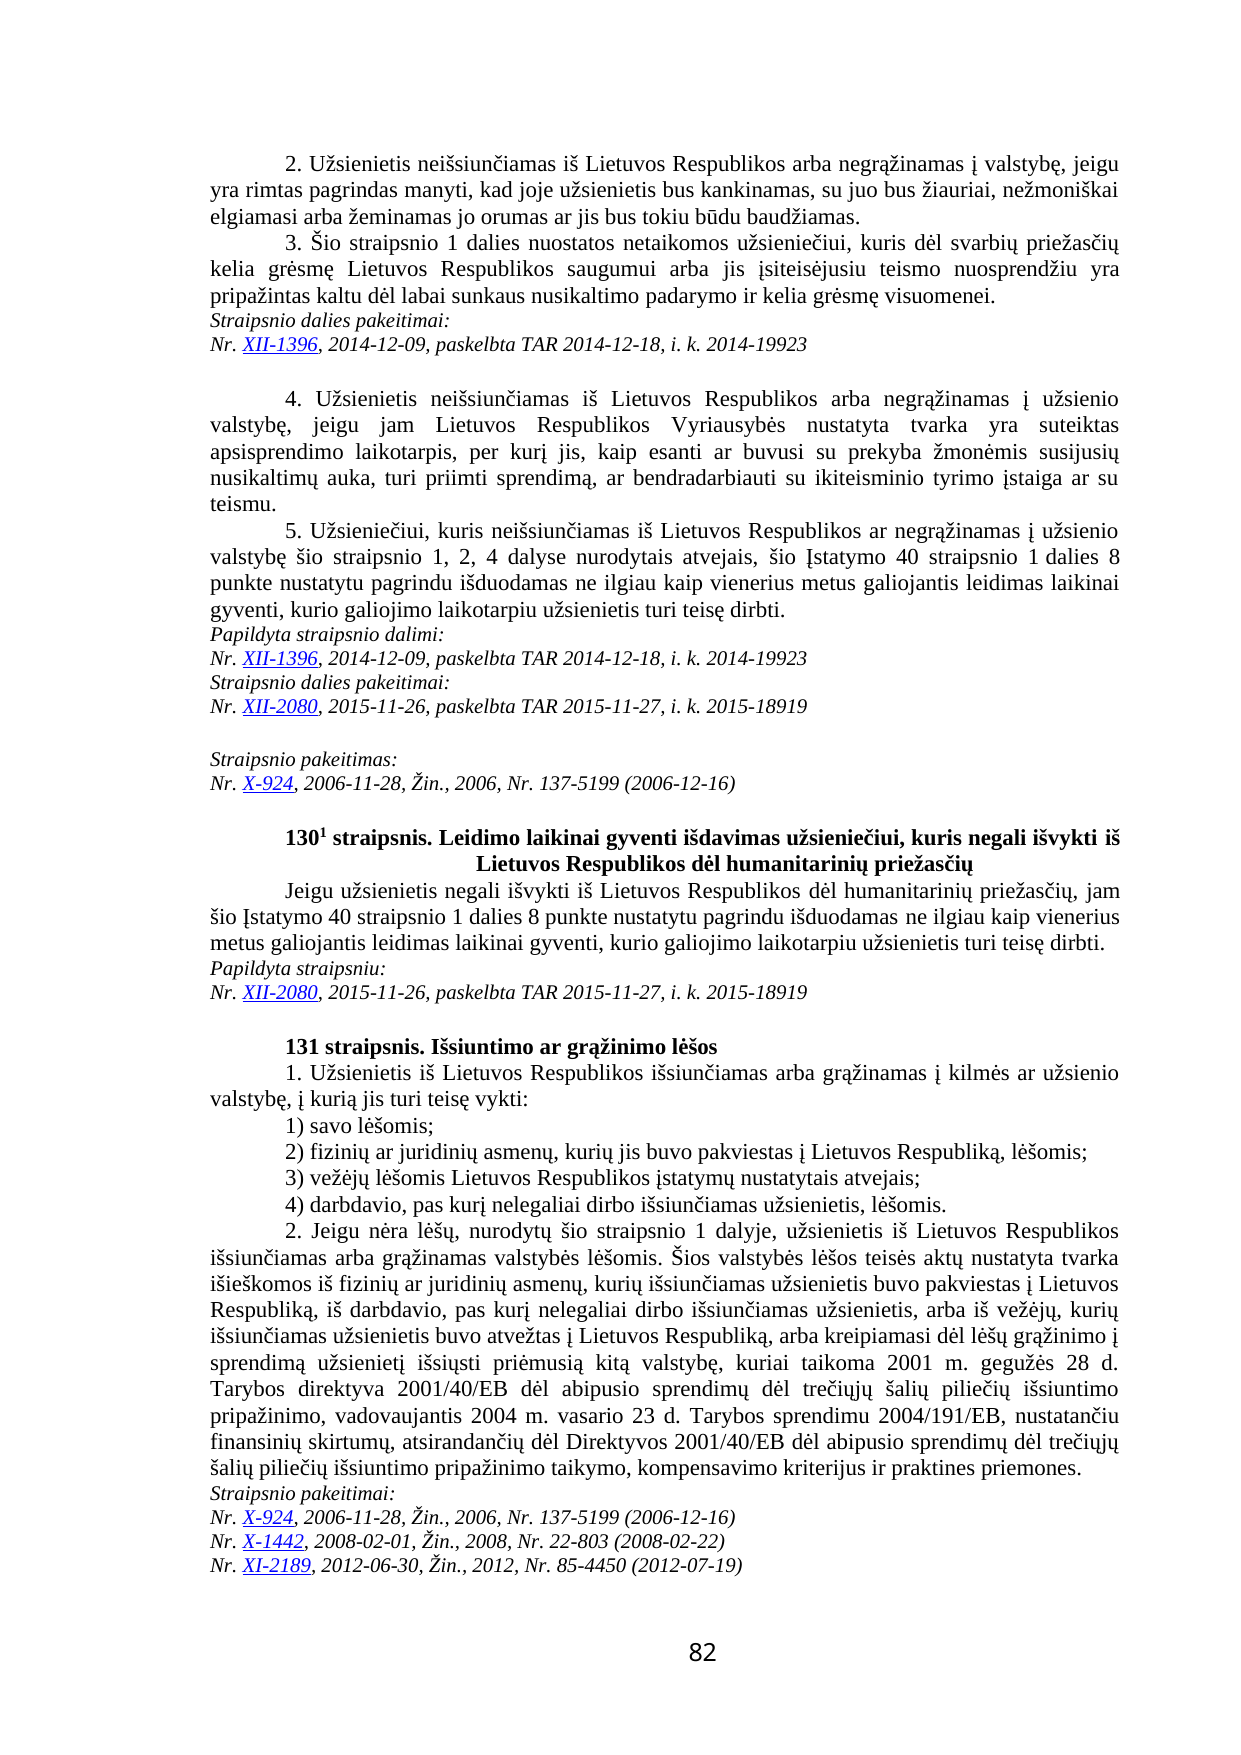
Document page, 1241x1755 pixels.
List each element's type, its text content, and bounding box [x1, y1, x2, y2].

text Nr. X-1442, 2008-02-01, Žin., 2008, Nr. 22-803 (2008-02-22) [210, 1529, 1120, 1553]
text 1. Užsienietis iš Lietuvos Respublikos išsiunčiamas arba grąžinamas į kilmės ar užsienio valstybę, į kurią jis turi teisę vykti: [210, 1059, 1120, 1112]
text Nr. X-924, 2006-11-28, Žin., 2006, Nr. 137-5199 (2006-12-16) [210, 771, 1120, 795]
text 5. Užsieniečiui, kuris neišsiunčiamas iš Lietuvos Respublikos ar negrąžinamas į užsienio valstybę šio straipsnio 1, 2, 4 dalyse nurodytais atvejais, šio Įstatymo 40 straipsnio 1 dalies 8 punkte nustatytu pagrindu išduodamas ne ilgiau kaip vienerius metus galiojantis leidimas laikinai gyventi, kurio galiojimo laikotarpiu užsienietis turi teisę dirbti. [210, 517, 1120, 622]
text Nr. XII-2080, 2015-11-26, paskelbta TAR 2015-11-27, i. k. 2015-18919 [210, 980, 1120, 1004]
text 1) savo lėšomis; [210, 1112, 1120, 1138]
text 4. Užsienietis neišsiunčiamas iš Lietuvos Respublikos arba negrąžinamas į užsienio valstybę, jeigu jam Lietuvos Respublikos Vyriausybės nustatyta tvarka yra suteiktas apsisprendimo laikotarpis, per kurį jis, kaip esanti ar buvusi su prekyba žmonėmis susijusių nusikaltimų auka, turi priimti sprendimą, ar bendradarbiauti su ikiteisminio tyrimo įstaiga ar su teismu. [210, 385, 1120, 517]
text Straipsnio dalies pakeitimai: [210, 308, 1120, 332]
text 2) fizinių ar juridinių asmenų, kurių jis buvo pakviestas į Lietuvos Respubliką, lėšomis; [210, 1138, 1120, 1164]
text Nr. X-924, 2006-11-28, Žin., 2006, Nr. 137-5199 (2006-12-16) [210, 1505, 1120, 1529]
text 3) vežėjų lėšomis Lietuvos Respublikos įstatymų nustatytais atvejais; [210, 1164, 1120, 1191]
text Straipsnio pakeitimas: [210, 747, 1120, 771]
text Nr. XI-2189, 2012-06-30, Žin., 2012, Nr. 85-4450 (2012-07-19) [210, 1553, 1120, 1577]
text 3. Šio straipsnio 1 dalies nuostatos netaikomos užsieniečiui, kuris dėl svarbių priežasčių kelia grėsmę Lietuvos Respublikos saugumui arba jis įsiteisėjusiu teismo nuosprendžiu yra pripažintas kaltu dėl labai sunkaus nusikaltimo padarymo ir kelia grėsmę visuomenei. [210, 229, 1120, 308]
text Papildyta straipsniu: [210, 956, 1120, 980]
text Straipsnio pakeitimai: [210, 1481, 1120, 1505]
text Straipsnio dalies pakeitimai: [210, 670, 1120, 694]
text 1301 straipsnis. Leidimo laikinai gyventi išdavimas užsieniečiui, kuris negali išvykti iš Lietuvos Respublikos dėl humanitarinių priežasčių [285, 824, 1120, 877]
text Nr. XII-2080, 2015-11-26, paskelbta TAR 2015-11-27, i. k. 2015-18919 [210, 694, 1120, 718]
text Nr. XII-1396, 2014-12-09, paskelbta TAR 2014-12-18, i. k. 2014-19923 [210, 332, 1120, 356]
text 131 straipsnis. Išsiuntimo ar grąžinimo lėšos [210, 1033, 1120, 1059]
text 2. Užsienietis neišsiunčiamas iš Lietuvos Respublikos arba negrąžinamas į valstybę, jeigu yra rimtas pagrindas manyti, kad joje užsienietis bus kankinamas, su juo bus žiauriai, nežmoniškai elgiamasi arba žeminamas jo orumas ar jis bus tokiu būdu baudžiamas. [210, 150, 1120, 229]
text Jeigu užsienietis negali išvykti iš Lietuvos Respublikos dėl humanitarinių priežasčių, jam šio Įstatymo 40 straipsnio 1 dalies 8 punkte nustatytu pagrindu išduodamas ne ilgiau kaip vienerius metus galiojantis leidimas laikinai gyventi, kurio galiojimo laikotarpiu užsienietis turi teisę dirbti. [210, 877, 1120, 956]
text Papildyta straipsnio dalimi: [210, 622, 1120, 646]
text 4) darbdavio, pas kurį nelegaliai dirbo išsiunčiamas užsienietis, lėšomis. [210, 1191, 1120, 1217]
text 2. Jeigu nėra lėšų, nurodytų šio straipsnio 1 dalyje, užsienietis iš Lietuvos Respublikos išsiunčiamas arba grąžinamas valstybės lėšomis. Šios valstybės lėšos teisės aktų nustatyta tvarka išieškomos iš fizinių ar juridinių asmenų, kurių išsiunčiamas užsienietis buvo pakviestas į Lietuvos Respubliką, iš darbdavio, pas kurį nelegaliai dirbo išsiunčiamas užsienietis, arba iš vežėjų, kurių išsiunčiamas užsienietis buvo atvežtas į Lietuvos Respubliką, arba kreipiamasi dėl lėšų grąžinimo į sprendimą užsienietį išsiųsti priėmusią kitą valstybę, kuriai taikoma 2001 m. gegužės 28 d. Tarybos direktyva 2001/40/EB dėl abipusio sprendimų dėl trečiųjų šalių piliečių išsiuntimo pripažinimo, vadovaujantis 2004 m. vasario 23 d. Tarybos sprendimu 2004/191/EB, nustatančiu finansinių skirtumų, atsirandančių dėl Direktyvos 2001/40/EB dėl abipusio sprendimų dėl trečiųjų šalių piliečių išsiuntimo pripažinimo taikymo, kompensavimo kriterijus ir praktines priemones. [210, 1217, 1120, 1481]
text Nr. XII-1396, 2014-12-09, paskelbta TAR 2014-12-18, i. k. 2014-19923 [210, 646, 1120, 670]
